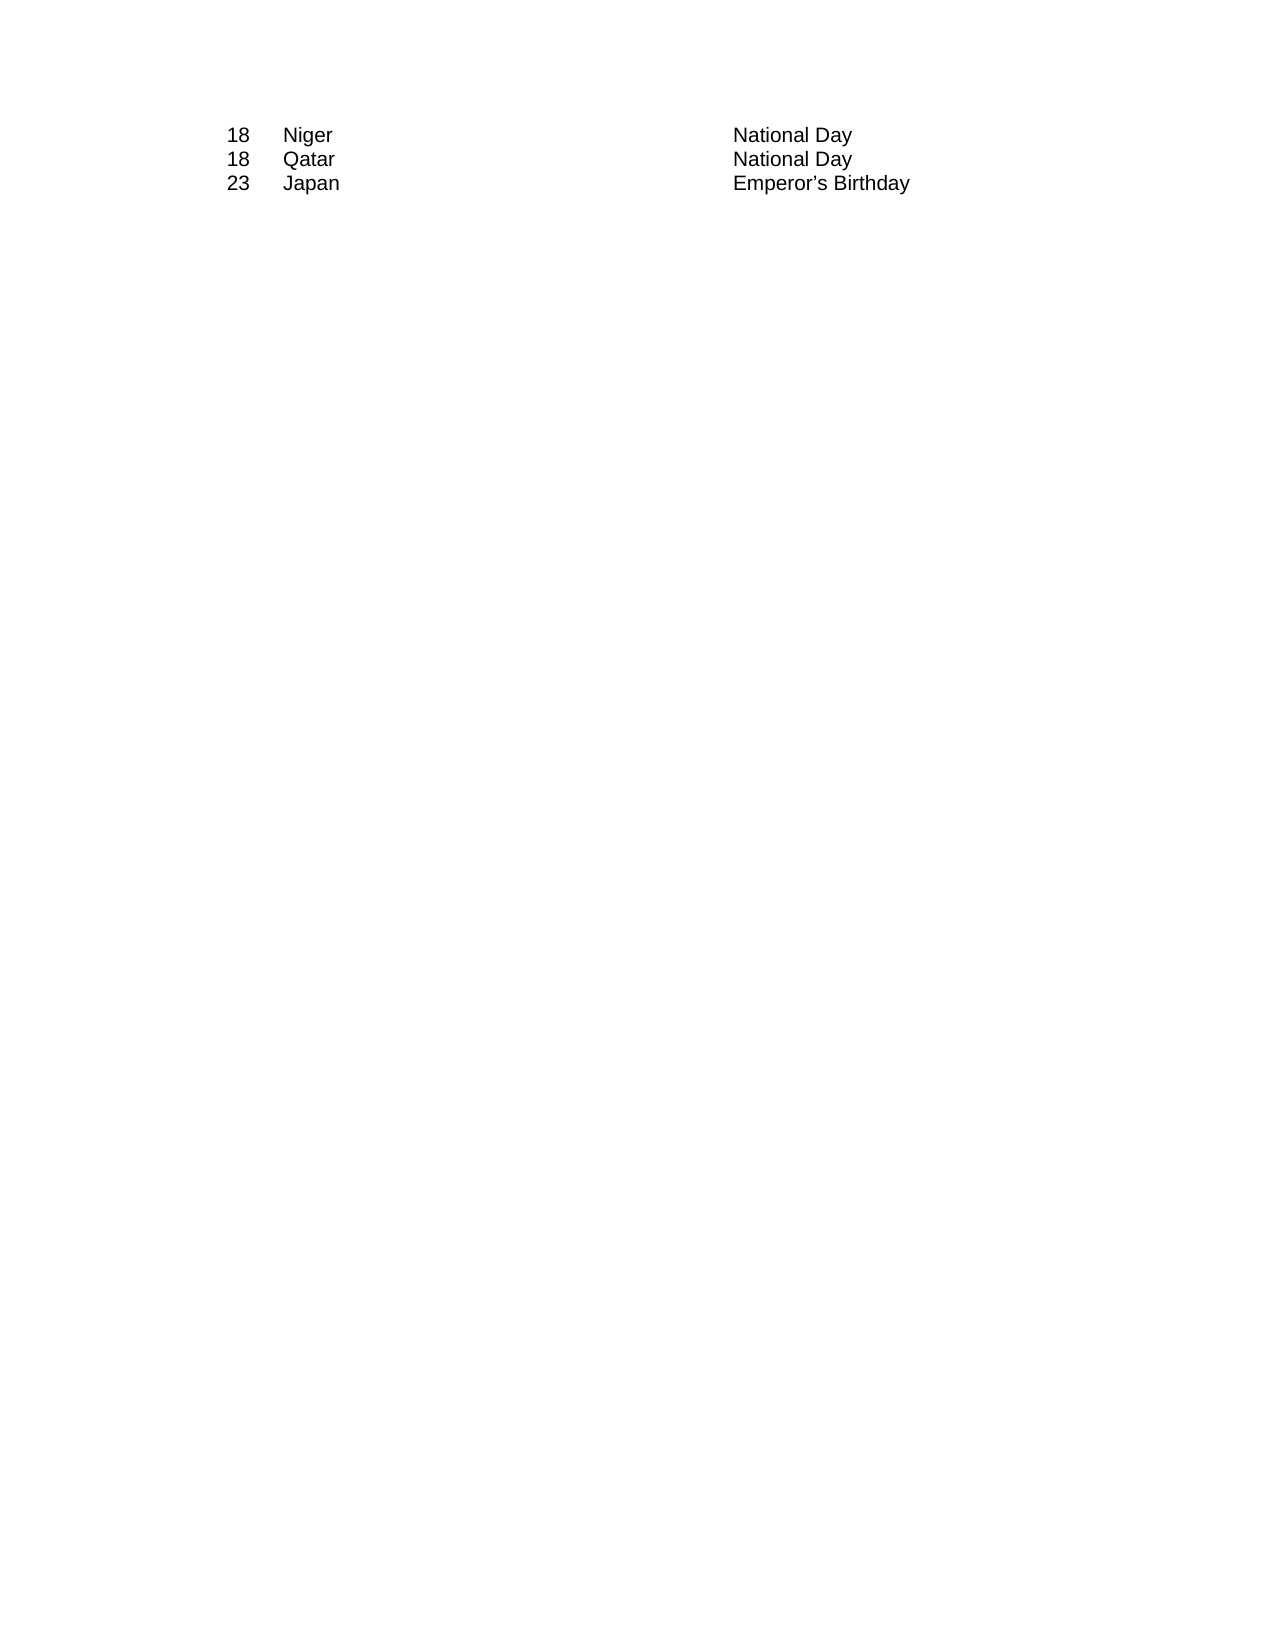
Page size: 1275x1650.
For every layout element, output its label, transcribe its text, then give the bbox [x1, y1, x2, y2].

text 18 Niger National Day [133, 123, 1181, 147]
text 18 Qatar National Day [133, 147, 1181, 171]
text 23 Japan Emperor’s Birthday [133, 171, 1181, 195]
